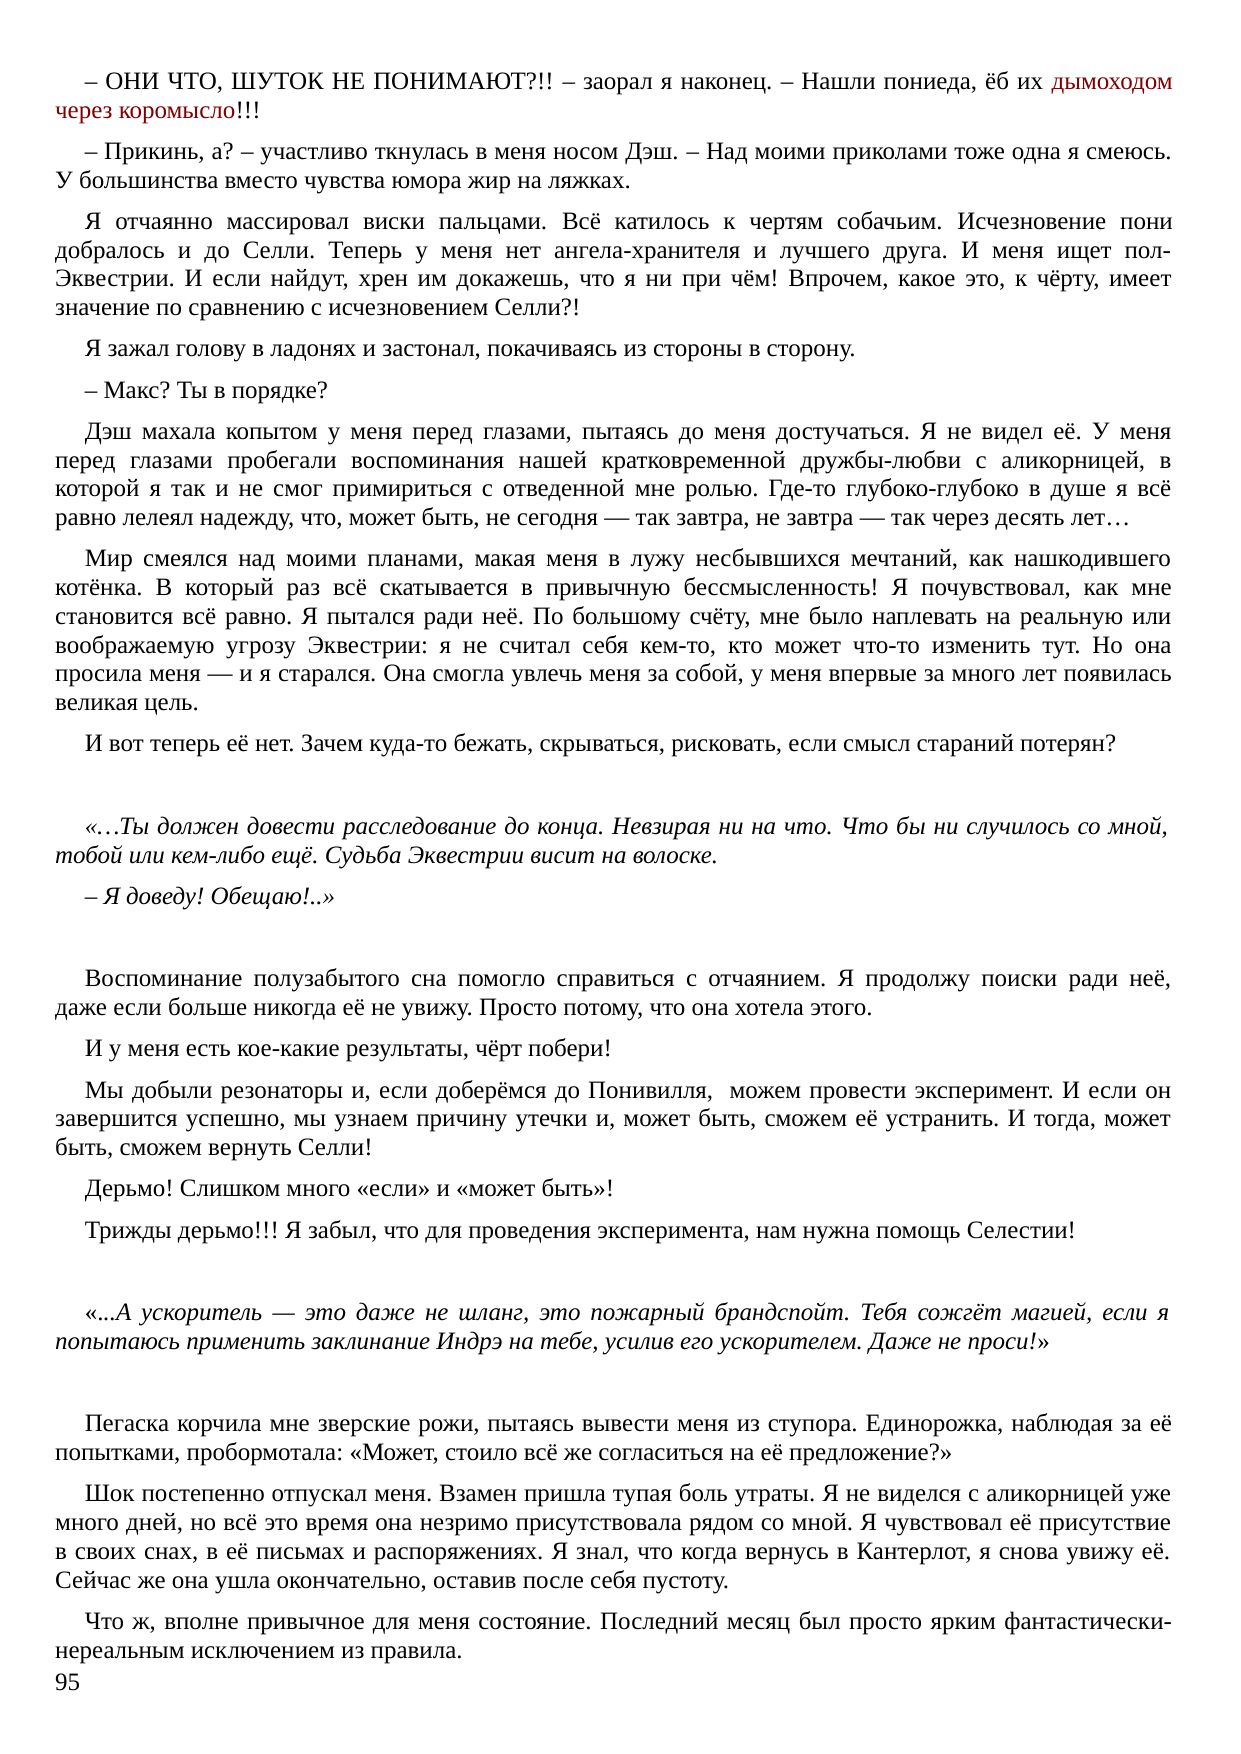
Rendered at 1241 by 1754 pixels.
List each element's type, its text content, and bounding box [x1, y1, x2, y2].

text – Макс? Ты в порядке? [55, 375, 1173, 403]
text – Прикинь, а? – участливо ткнулась в меня носом Дэш. – Над моими приколами тоже одна я смеюсь. У большинства вместо чувства юмора жир на ляжках. [55, 136, 1173, 193]
text И вот теперь её нет. Зачем куда-то бежать, скрываться, рисковать, если смысл стараний потерян? [55, 728, 1173, 757]
text Дэш махала копытом у меня перед глазами, пытаясь до меня достучаться. Я не видел её. У меня перед глазами пробегали воспоминания нашей кратковременной дружбы-любви с аликорницей, в которой я так и не смог примириться с отведенной мне ролью. Где-то глубоко-глубоко в душе я всё равно лелеял надежду, что, может быть, не сегодня — так завтра, не завтра — так через десять лет… [55, 416, 1173, 531]
text Мы добыли резонаторы и, если доберёмся до Понивилля, можем провести эксперимент. И если он завершится успешно, мы узнаем причину утечки и, может быть, сможем её устранить. И тогда, может быть, сможем вернуть Селли! [55, 1075, 1173, 1161]
text Я зажал голову в ладонях и застонал, покачиваясь из стороны в сторону. [55, 333, 1173, 362]
text Шок постепенно отпускал меня. Взамен пришла тупая боль утраты. Я не виделся с аликорницей уже много дней, но всё это время она незримо присутствовала рядом со мной. Я чувствовал её присутствие в своих снах, в её письмах и распоряжениях. Я знал, что когда вернусь в Кантерлот, я снова увижу её. Сейчас же она ушла окончательно, оставив после себя пустоту. [55, 1478, 1173, 1593]
text «...А ускоритель — это даже не шланг, это пожарный брандспойт. Тебя сожгёт магией, если я попытаюсь применить заклинание Индрэ на тебе, усилив его ускорителем. Даже не проси!» [55, 1297, 1173, 1355]
text – ОНИ ЧТО, ШУТОК НЕ ПОНИМАЮТ?!! – заорал я наконец. – Нашли пониеда, ёб их дымоходом через коромысло!!! [55, 66, 1173, 123]
text – Я доведу! Обещаю!..» [55, 881, 1173, 910]
text Я отчаянно массировал виски пальцами. Всё катилось к чертям собачьим. Исчезновение пони добралось и до Селли. Теперь у меня нет ангела-хранителя и лучшего друга. И меня ищет пол-Эквестрии. И если найдут, хрен им докажешь, что я ни при чём! Впрочем, какое это, к чёрту, имеет значение по сравнению с исчезновением Селли?! [55, 206, 1173, 321]
text Трижды дерьмо!!! Я забыл, что для проведения эксперимента, нам нужна помощь Селестии! [55, 1215, 1173, 1243]
text Что ж, вполне привычное для меня состояние. Последний месяц был просто ярким фантастически-нереальным исключением из правила. [55, 1606, 1173, 1663]
text Дерьмо! Слишком много «если» и «может быть»! [55, 1173, 1173, 1202]
text Воспоминание полузабытого сна помогло справиться с отчаянием. Я продолжу поиски ради неё, даже если больше никогда её не увижу. Просто потому, что она хотела этого. [55, 963, 1173, 1021]
text «…Ты должен довести расследование до конца. Невзирая ни на что. Что бы ни случилось со мной, тобой или кем-либо ещё. Судьба Эквестрии висит на волоске. [55, 811, 1173, 868]
text И у меня есть кое-какие результаты, чёрт побери! [55, 1033, 1173, 1062]
text Мир смеялся над моими планами, макая меня в лужу несбывшихся мечтаний, как нашкодившего котёнка. В который раз всё скатывается в привычную бессмысленность! Я почувствовал, как мне становится всё равно. Я пытался ради неё. По большому счёту, мне было наплевать на реальную или воображаемую угрозу Эквестрии: я не считал себя кем-то, кто может что-то изменить тут. Но она просила меня — и я старался. Она смогла увлечь меня за собой, у меня впервые за много лет появилась великая цель. [55, 543, 1173, 716]
text Пегаска корчила мне зверские рожи, пытаясь вывести меня из ступора. Единорожка, наблюдая за её попытками, пробормотала: «Может, стоило всё же согласиться на её предложение?» [55, 1408, 1173, 1466]
